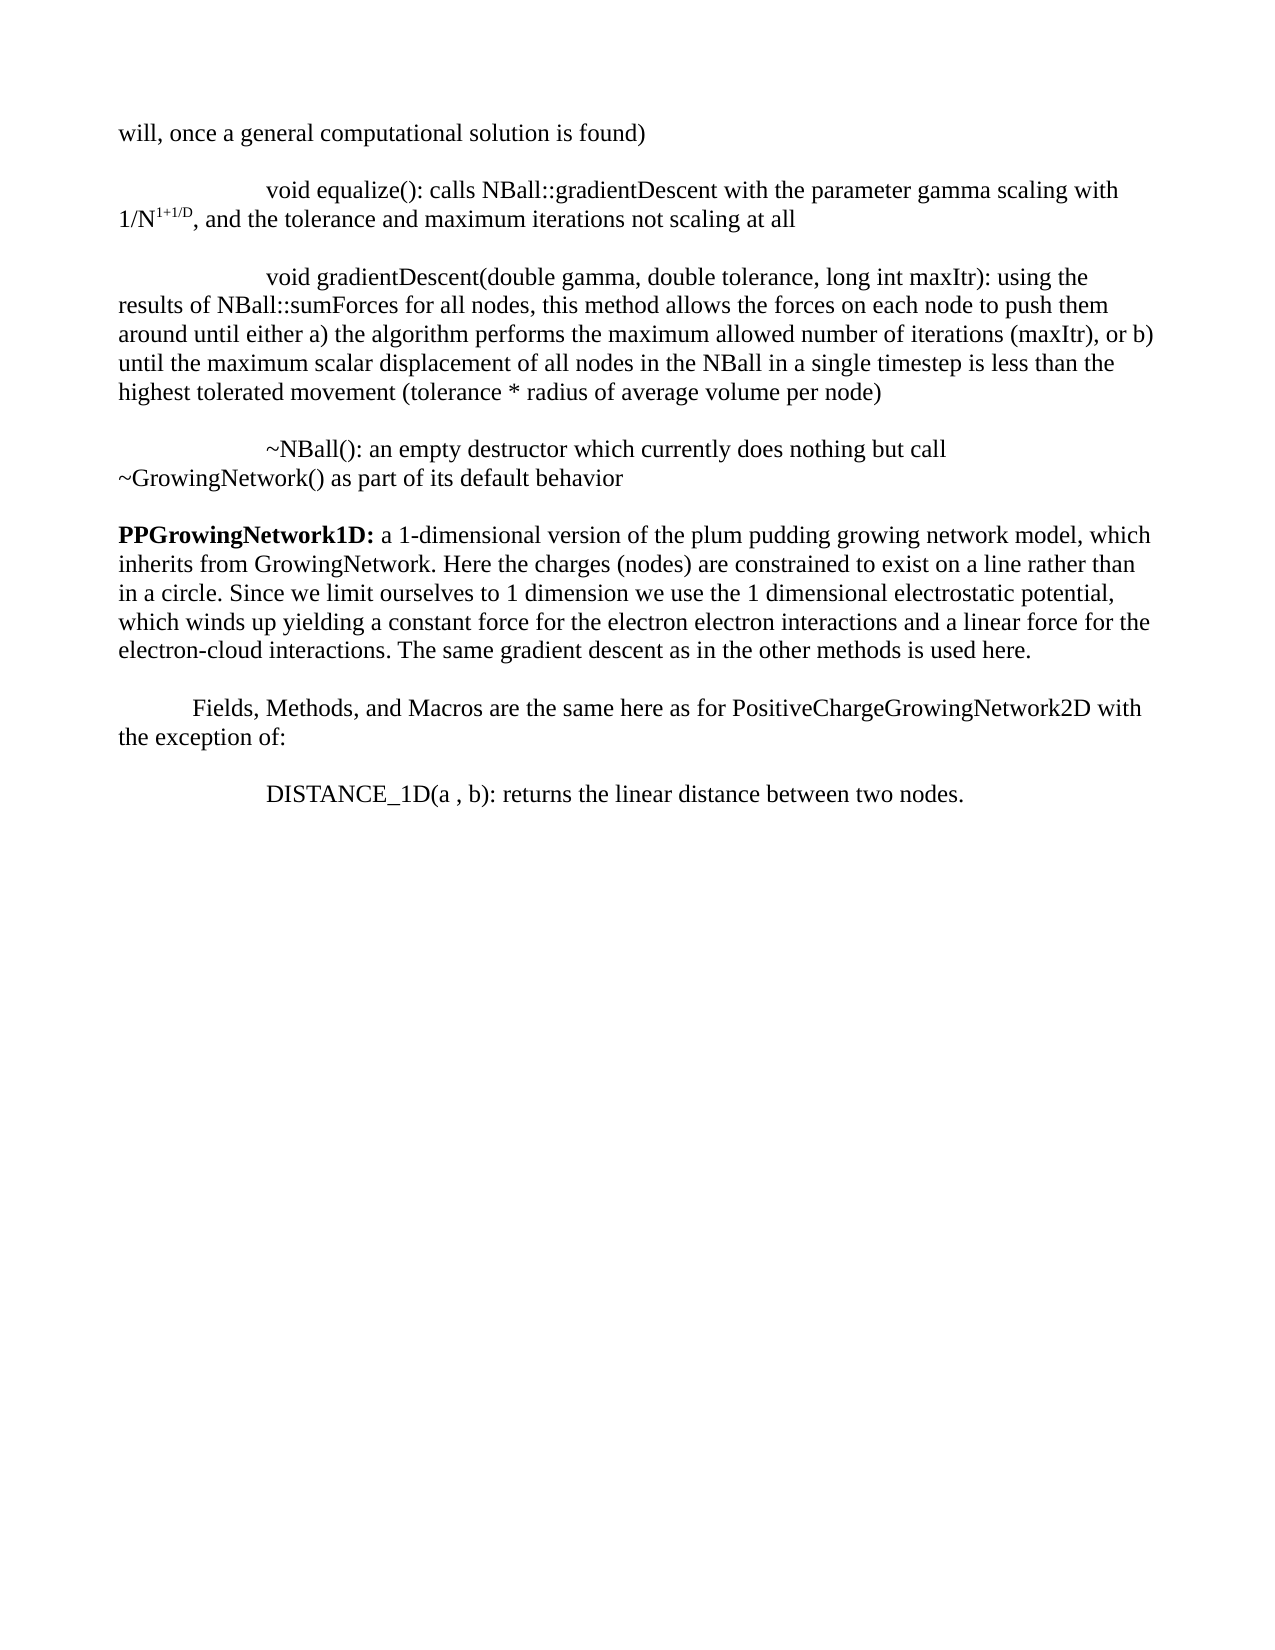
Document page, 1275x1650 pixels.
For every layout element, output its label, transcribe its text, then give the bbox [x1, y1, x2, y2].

text Fields, Methods, and Macros are the same here as for PositiveChargeGrowingNetwork2D with the exception of: [118, 693, 1157, 751]
text will, once a general computational solution is found) [118, 118, 1157, 147]
text PPGrowingNetwork1D: a 1-dimensional version of the plum pudding growing network model, which inherits from GrowingNetwork. Here the charges (nodes) are constrained to exist on a line rather than in a circle. Since we limit ourselves to 1 dimension we use the 1 dimensional electrostatic potential, which winds up yielding a constant force for the electron electron interactions and a linear force for the electron-cloud interactions. The same gradient descent as in the other methods is used here. [118, 521, 1157, 664]
text ~NBall(): an empty destructor which currently does nothing but call ~GrowingNetwork() as part of its default behavior [118, 434, 1157, 492]
text void gradientDescent(double gamma, double tolerance, long int maxItr): using the results of NBall::sumForces for all nodes, this method allows the forces on each node to push them around until either a) the algorithm performs the maximum allowed number of iterations (maxItr), or b) until the maximum scalar displacement of all nodes in the NBall in a single timestep is less than the highest tolerated movement (tolerance * radius of average volume per node) [118, 262, 1157, 406]
text void equalize(): calls NBall::gradientDescent with the parameter gamma scaling with 1/N1+1/D, and the tolerance and maximum iterations not scaling at all [118, 176, 1157, 233]
text DISTANCE_1D(a , b): returns the linear distance between two nodes. [118, 779, 1157, 808]
